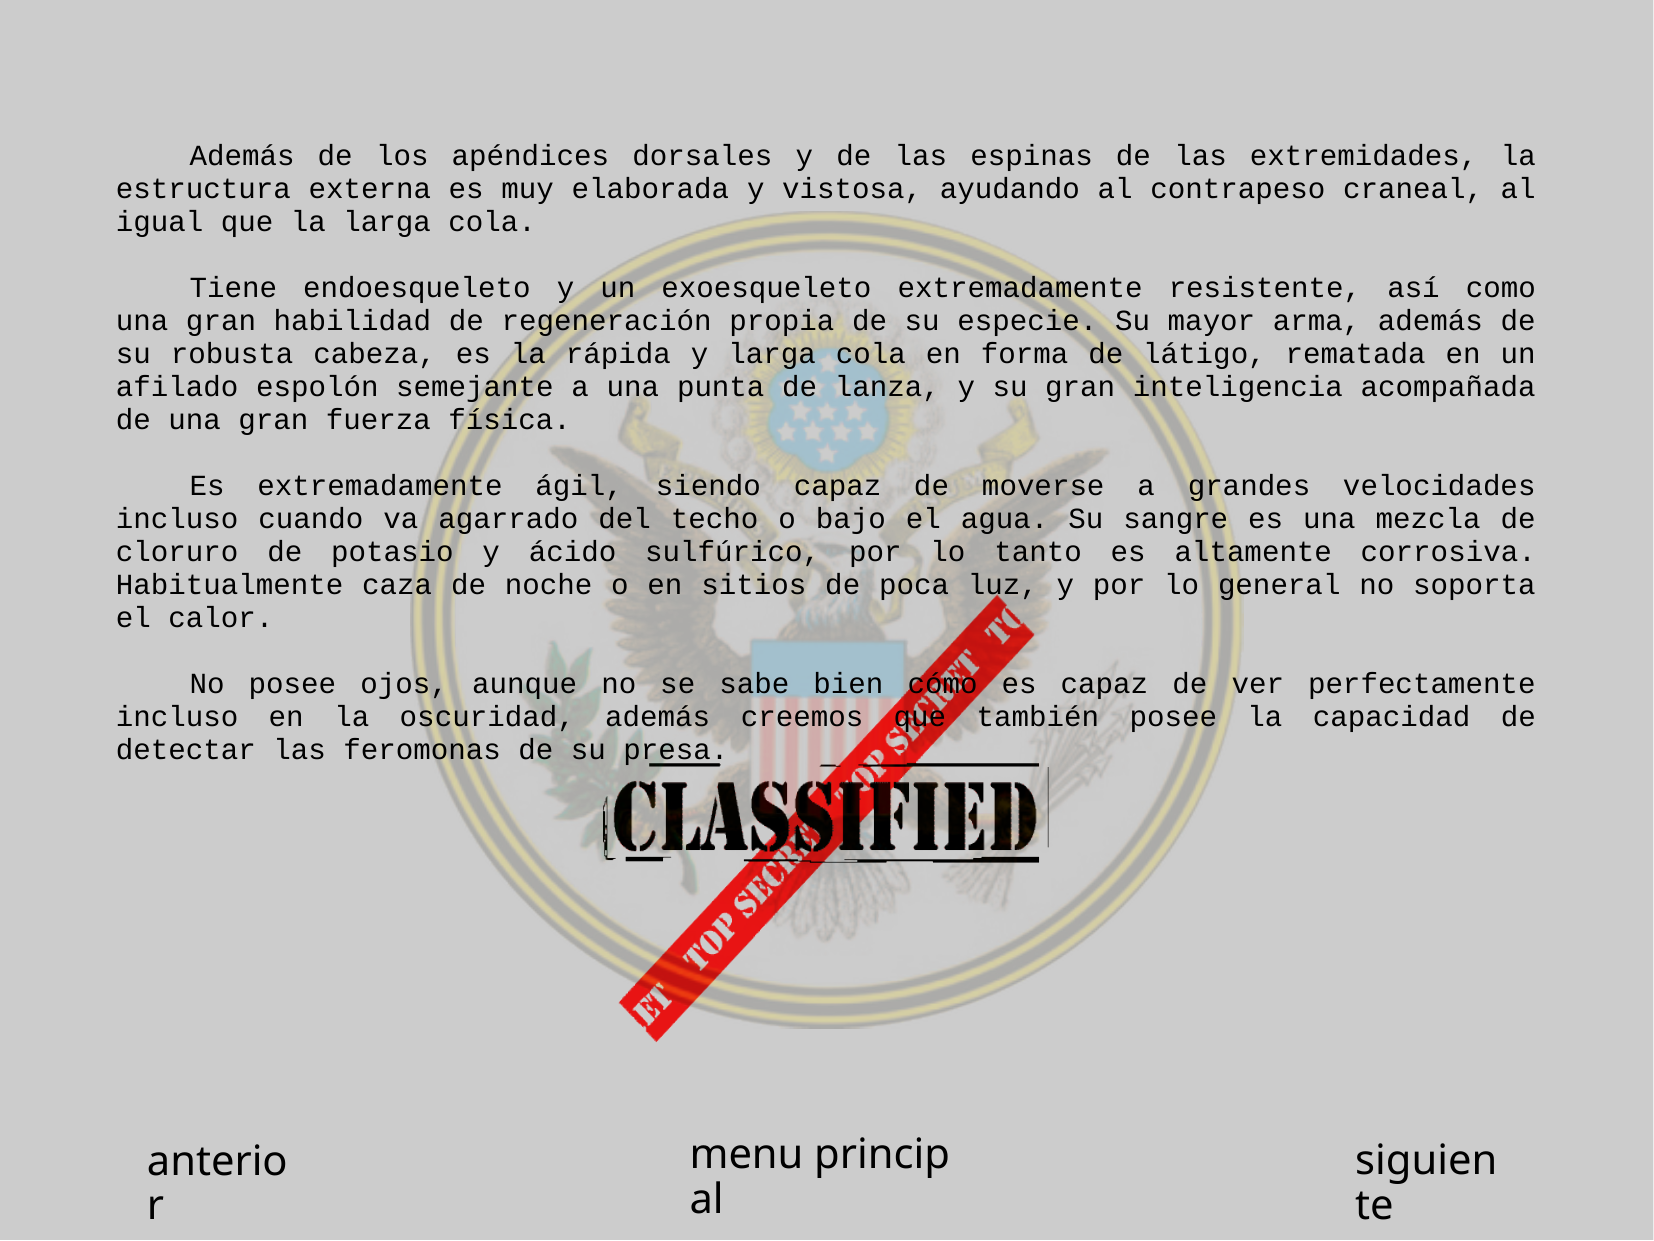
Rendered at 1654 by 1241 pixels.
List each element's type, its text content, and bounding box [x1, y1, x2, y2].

picture [410, 741, 1244, 1045]
picture [523, 745, 530, 757]
text_box siguiente [1340, 1122, 1522, 1182]
text_box menu principal [674, 1116, 974, 1187]
text_box Además de los apéndices dorsales y de las espinas de las extremidades, la estructura externa es muy elaborada y vistosa, ayudando al contrapeso craneal, al igual que la larga cola. Tiene endoesqueleto y un exoesqueleto extremadamente resistente, así como una gran habilidad de regeneración propia de su especie. Su mayor arma, además de su robusta cabeza, es la rápida y larga cola en forma de látigo, rematada en un afilado espolón semejante a una punta de lanza, y su gran inteligencia acompañada de una gran fuerza física. Es extremadamente ágil, siendo capaz de moverse a grandes velocidades incluso cuando va agarrado del techo o bajo el agua. Su sangre es una mezcla de cloruro de potasio y ácido sulfúrico, por lo tanto es altamente corrosiva. Habitualmente caza de noche o en sitios de poca luz, y por lo general no soporta el calor. No posee ojos, aunque no se sabe bien cómo es capaz de ver perfectamente incluso en la oscuridad, además creemos que también posee la capacidad de detectar las feromonas de su presa. [100, 101, 1551, 741]
text_box anterior [132, 1122, 303, 1181]
